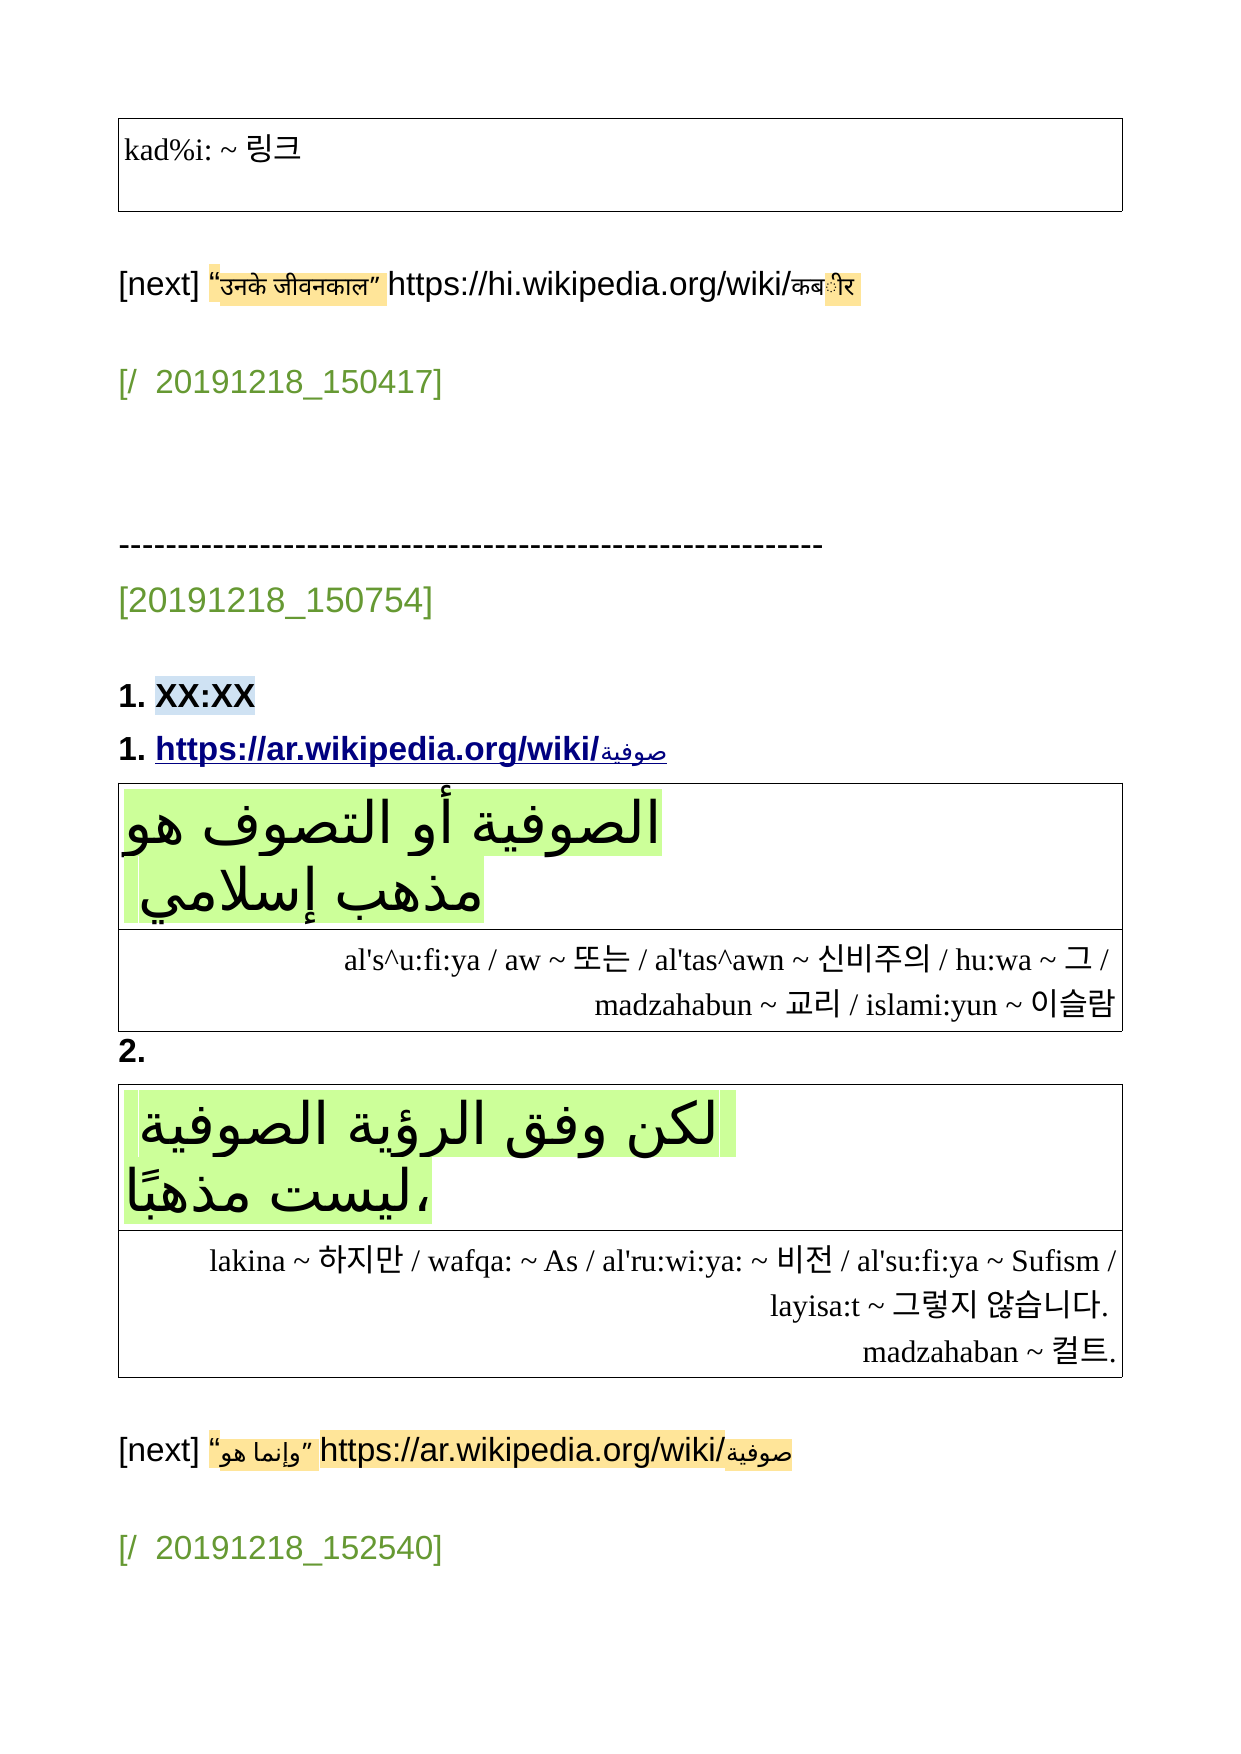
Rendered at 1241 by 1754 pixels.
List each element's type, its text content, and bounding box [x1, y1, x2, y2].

text [/ 20191218_152540] [118, 1528, 1122, 1567]
text [next] “उनके जीवनकाल” https://hi.wikipedia.org/wiki/कबीर [118, 264, 1122, 306]
table_header لكن وفق الرؤية الصوفية ليست مذهبًا، [119, 1085, 1122, 1229]
table_cell kad%i: ~ 링크 [119, 119, 1122, 211]
text [next] “وإنما هو” https://ar.wikipedia.org/wiki/صوفية [118, 1430, 1122, 1471]
table_cell al's^u:fi:ya / aw ~ 또는 / al'tas^awn ~ 신비주의 / hu:wa ~ 그 / madzahabun ~ 교리 / islami:yun ~ 이슬람 [119, 930, 1122, 1031]
text [/ 20191218_150417] [118, 362, 1122, 401]
text 1. XX:XX [118, 676, 1122, 715]
text ------------------------------------------------------------ [118, 523, 1122, 563]
text 1. https://ar.wikipedia.org/wiki/صوفية [118, 729, 1122, 768]
text 2. [118, 1032, 1122, 1069]
table_cell lakina ~ 하지만 / wafqa: ~ As / al'ru:wi:ya: ~ 비전 / al'su:fi:ya ~ Sufism / layisa:t ~ 그렇지 않습니다. madzahaban ~ 컬트. [119, 1231, 1122, 1377]
text [20191218_150754] [118, 579, 1122, 620]
table_header الصوفية أو التصوف هو مذهب إسلامي [119, 784, 1122, 928]
